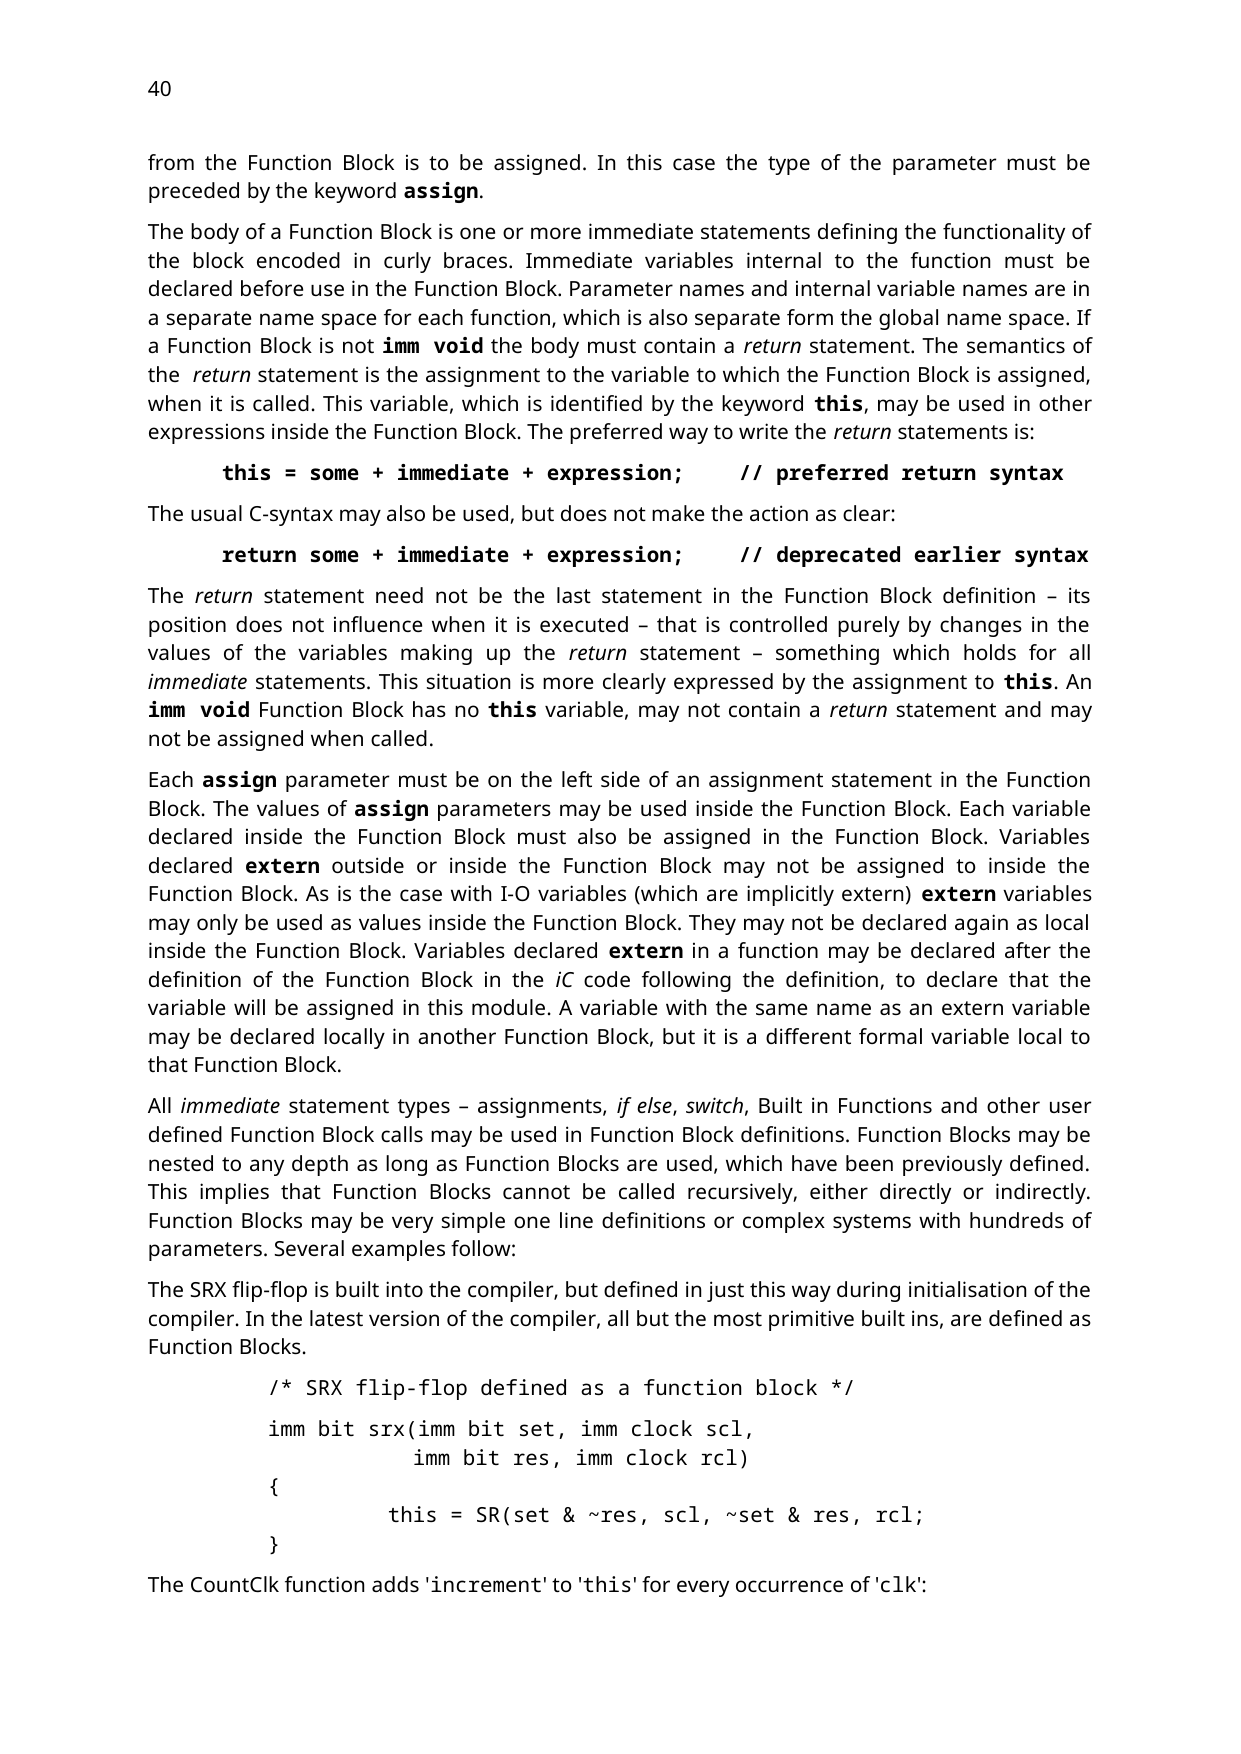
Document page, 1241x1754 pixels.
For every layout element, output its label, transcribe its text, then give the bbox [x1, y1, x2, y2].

text this = some + immediate + expression; // preferred return syntax [222, 458, 1092, 487]
text The usual C-syntax may also be used, but does not make the action as clear: [148, 499, 1092, 528]
text from the Function Block is to be assigned. In this case the type of the parameter must be preceded by the keyword assign. [148, 148, 1092, 205]
text /* SRX flip-flop defined as a function block */ [268, 1373, 1092, 1402]
text The CountClk function adds 'increment' to 'this' for every occurrence of 'clk': [148, 1569, 1092, 1598]
text The body of a Function Block is one or more immediate statements defining the functionality of the block encoded in curly braces. Immediate variables internal to the function must be declared before use in the Function Block. Parameter names and internal variable names are in a separate name space for each function, which is also separate form the global name space. If a Function Block is not imm void the body must contain a return statement. The semantics of the return statement is the assignment to the variable to which the Function Block is assigned, when it is called. This variable, which is identified by the keyword this, may be used in other expressions inside the Function Block. The preferred way to write the return statements is: [148, 217, 1092, 446]
text The return statement need not be the last statement in the Function Block definition – its position does not influence when it is executed – that is controlled purely by changes in the values of the variables making up the return statement – something which holds for all immediate statements. This situation is more clearly expressed by the assignment to this. An imm void Function Block has no this variable, may not contain a return statement and may not be assigned when called. [148, 581, 1092, 752]
text All immediate statement types – assignments, if else, switch, Built in Functions and other user defined Function Block calls may be used in Function Block definitions. Function Blocks may be nested to any depth as long as Function Blocks are used, which have been previously defined. This implies that Function Blocks cannot be called recursively, either directly or indirectly. Function Blocks may be very simple one line definitions or complex systems with hundreds of parameters. Several examples follow: [148, 1091, 1092, 1263]
text Each assign parameter must be on the left side of an assignment statement in the Function Block. The values of assign parameters may be used inside the Function Block. Each variable declared inside the Function Block must also be assigned in the Function Block. Variables declared extern outside or inside the Function Block may not be assigned to inside the Function Block. As is the case with I-O variables (which are implicitly extern) extern variables may only be used as values inside the Function Block. They may not be declared again as local inside the Function Block. Variables declared extern in a function may be declared after the definition of the Function Block in the iC code following the definition, to declare that the variable will be assigned in this module. A variable with the same name as an extern variable may be declared locally in another Function Block, but it is a different formal variable local to that Function Block. [148, 765, 1092, 1079]
text return some + immediate + expression; // deprecated earlier syntax [222, 540, 1092, 569]
text imm bit srx(imm bit set, imm clock scl, imm bit res, imm clock rcl) { this = SR(set & ~res, scl, ~set & res, rcl; } [268, 1414, 1092, 1557]
text The SRX flip-flop is built into the compiler, but defined in just this way during initialisation of the compiler. In the latest version of the compiler, all but the most primitive built ins, are defined as Function Blocks. [148, 1275, 1092, 1361]
